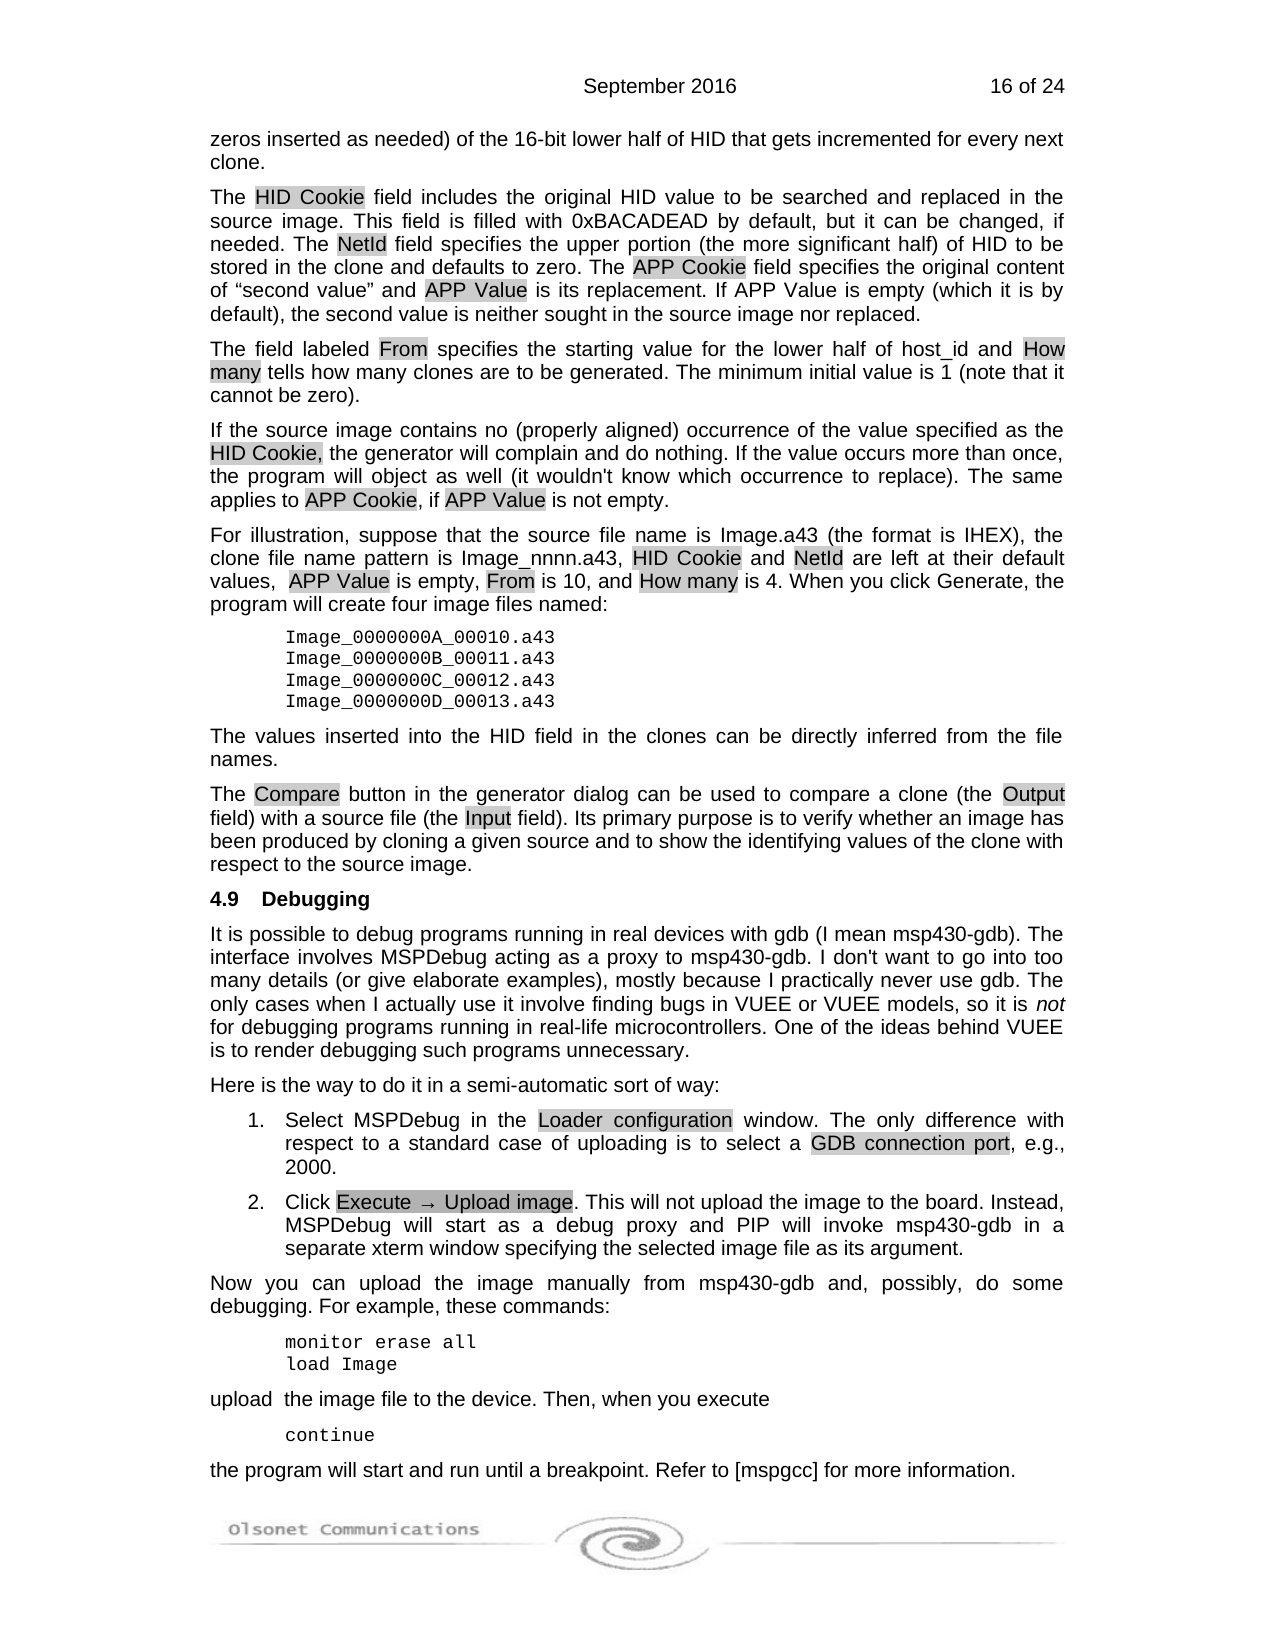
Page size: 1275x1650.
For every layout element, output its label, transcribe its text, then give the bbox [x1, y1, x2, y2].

subtitle Debugging [210, 888, 1065, 911]
picture [210, 1501, 1065, 1593]
text the program will start and run until a breakpoint. Refer to [mspgcc] for more information. [210, 1459, 1065, 1482]
text continue [210, 1422, 1065, 1447]
text Image_0000000D_00013.a43 [285, 692, 1065, 713]
text Image_0000000B_00011.a43 [285, 649, 1065, 670]
text The values inserted into the HID field in the clones can be directly inferred from the file names. [210, 725, 1065, 771]
text Now you can upload the image manually from msp430-gdb and, possibly, do some debugging. For example, these commands: [210, 1272, 1065, 1318]
text zeros inserted as needed) of the 16-bit lower half of HID that gets incremented for every next clone. [210, 128, 1065, 174]
list Click Execute → Upload image. This will not upload the image to the board. Instead, MSPDebug will start as a debug proxy and PIP will invoke msp430-gdb in a separate xterm window specifying the selected image file as its argument. [247, 1190, 1065, 1260]
text The Compare button in the generator dialog can be used to compare a clone (the Output field) with a source file (the Input field). Its primary purpose is to verify whether an image has been produced by cloning a given source and to show the identifying values of the clone with respect to the source image. [210, 783, 1065, 876]
text It is possible to debug programs running in real devices with gdb (I mean msp430-gdb). The interface involves MSPDebug acting as a proxy to msp430-gdb. I don't want to go into too many details (or give elaborate examples), mostly because I practically never use gdb. The only cases when I actually use it involve finding bugs in VUEE or VUEE models, so it is not for debugging programs running in real-life microcontrollers. One of the ideas behind VUEE is to render debugging such programs unnecessary. [210, 923, 1065, 1062]
list Select MSPDebug in the Loader configuration window. The only difference with respect to a standard case of uploading is to select a GDB connection port, e.g., 2000. [247, 1109, 1065, 1178]
text Image_0000000C_00012.a43 [285, 670, 1065, 692]
text upload the image file to the device. Then, when you execute [210, 1387, 1065, 1411]
text For illustration, suppose that the source file name is Image.a43 (the format is IHEX), the clone file name pattern is Image_nnnn.a43, HID Cookie and NetId are left at their default values, APP Value is empty, From is 10, and How many is 4. When you click Generate, the program will create four image files named: [210, 523, 1065, 616]
text Here is the way to do it in a semi-automatic sort of way: [210, 1074, 1065, 1097]
text monitor erase all [210, 1330, 1065, 1354]
text load Image [210, 1354, 1065, 1376]
text The field labeled From specifies the starting value for the lower half of host_id and How many tells how many clones are to be generated. The minimum initial value is 1 (note that it cannot be zero). [210, 337, 1065, 407]
text The HID Cookie field includes the original HID value to be searched and replaced in the source image. This field is filled with 0xBACADEAD by default, but it can be changed, if needed. The NetId field specifies the upper portion (the more significant half) of HID to be stored in the clone and defaults to zero. The APP Cookie field specifies the original content of “second value” and APP Value is its replacement. If APP Value is empty (which it is by default), the second value is neither sought in the source image nor replaced. [210, 186, 1065, 325]
text If the source image contains no (properly aligned) occurrence of the value specified as the HID Cookie, the generator will complain and do nothing. If the value occurs more than once, the program will object as well (it wouldn't know which occurrence to replace). The same applies to APP Cookie, if APP Value is not empty. [210, 418, 1065, 511]
text Image_0000000A_00010.a43 [210, 628, 1065, 649]
